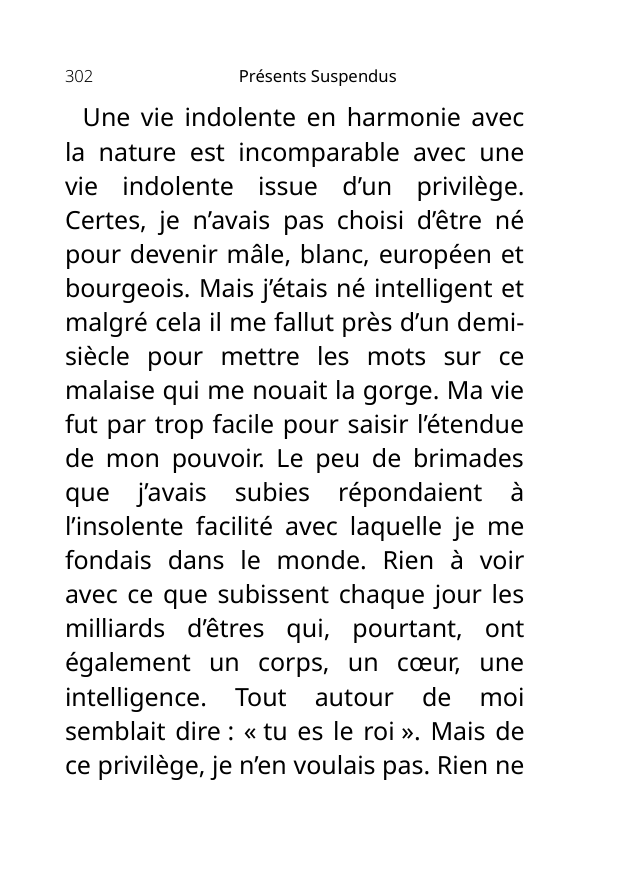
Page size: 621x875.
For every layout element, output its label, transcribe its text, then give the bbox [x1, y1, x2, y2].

text Une vie indolente en harmonie avec la nature est incomparable avec une vie indolente issue d’un privilège. Certes, je n’avais pas choisi d’être né pour devenir mâle, blanc, européen et bourgeois. Mais j’étais né intelligent et malgré cela il me fallut près d’un demi-siècle pour mettre les mots sur ce malaise qui me nouait la gorge. Ma vie fut par trop facile pour saisir l’étendue de mon pouvoir. Le peu de brimades que j’avais subies répondaient à l’insolente facilité avec laquelle je me fondais dans le monde. Rien à voir avec ce que subissent chaque jour les milliards d’êtres qui, pourtant, ont également un corps, un cœur, une intelligence. Tout autour de moi semblait dire : « tu es le roi ». Mais de ce privilège, je n’en voulais pas. Rien ne [65, 100, 524, 781]
